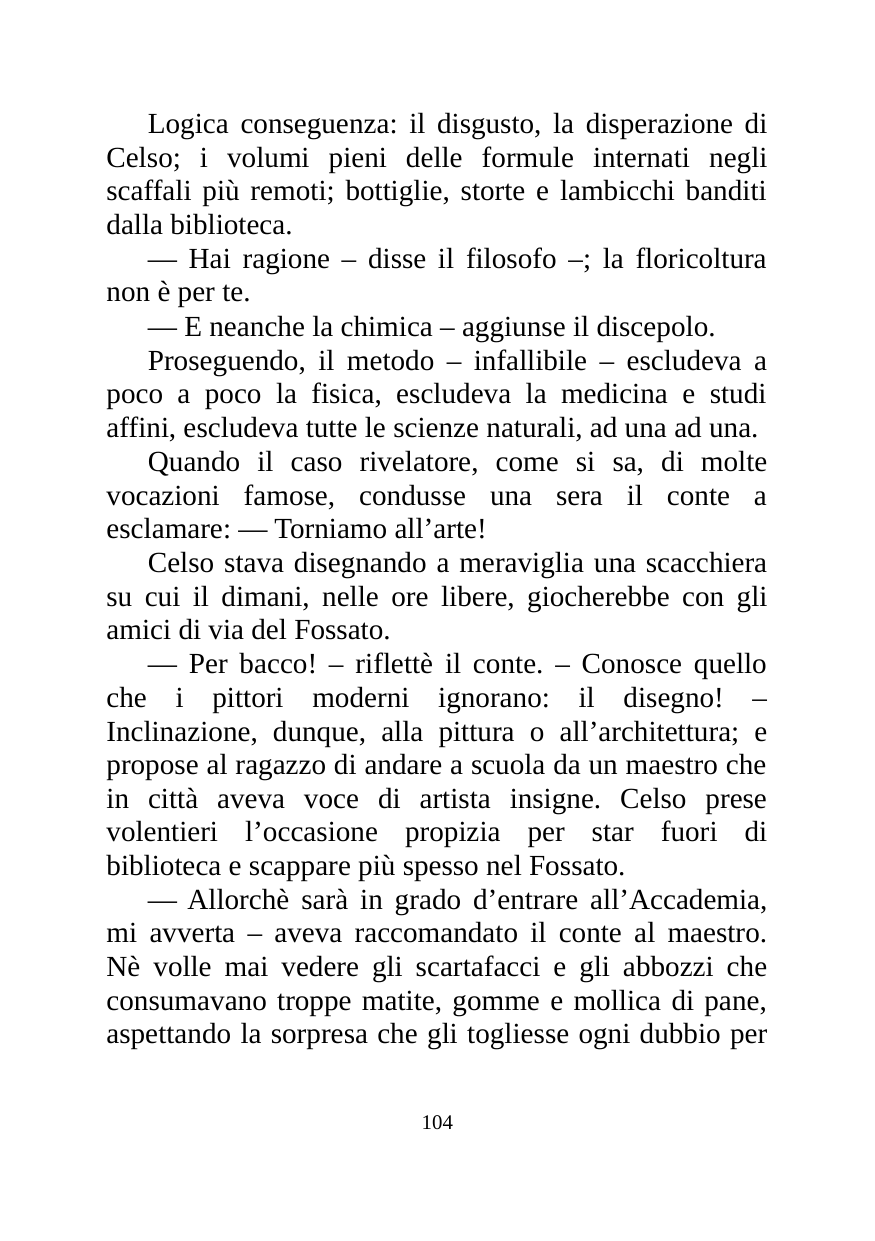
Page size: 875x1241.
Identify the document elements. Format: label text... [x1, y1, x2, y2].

text — Hai ragione – disse il filosofo –; la floricoltura non è per te. [106, 241, 768, 308]
text — Allorchè sarà in grado d’entrare all’Accademia, mi avverta – aveva raccomandato il conte al maestro. Nè volle mai vedere gli scartafacci e gli abbozzi che consumavano troppe matite, gomme e mollica di pane, aspettando la sorpresa che gli togliesse ogni dubbio per [106, 882, 768, 1050]
text — Per bacco! – riflettè il conte. – Conosce quello che i pittori moderni ignorano: il disegno! – Inclinazione, dunque, alla pittura o all’architettura; e propose al ragazzo di andare a scuola da un maestro che in città aveva voce di artista insigne. Celso prese volentieri l’occasione propizia per star fuori di biblioteca e scappare più spesso nel Fossato. [106, 647, 768, 881]
text — E neanche la chimica – aggiunse il discepolo. [106, 309, 768, 342]
text Proseguendo, il metodo – infallibile – escludeva a poco a poco la fisica, escludeva la medicina e studi affini, escludeva tutte le scienze naturali, ad una ad una. [106, 343, 768, 443]
text Logica conseguenza: il disgusto, la disperazione di Celso; i volumi pieni delle formule internati negli scaffali più remoti; bottiglie, storte e lambicchi banditi dalla biblioteca. [106, 106, 768, 240]
text Quando il caso rivelatore, come si sa, di molte vocazioni famose, condusse una sera il conte a esclamare: — Torniamo all’arte! [106, 444, 768, 545]
text Celso stava disegnando a meraviglia una scacchiera su cui il dimani, nelle ore libere, giocherebbe con gli amici di via del Fossato. [106, 545, 768, 646]
